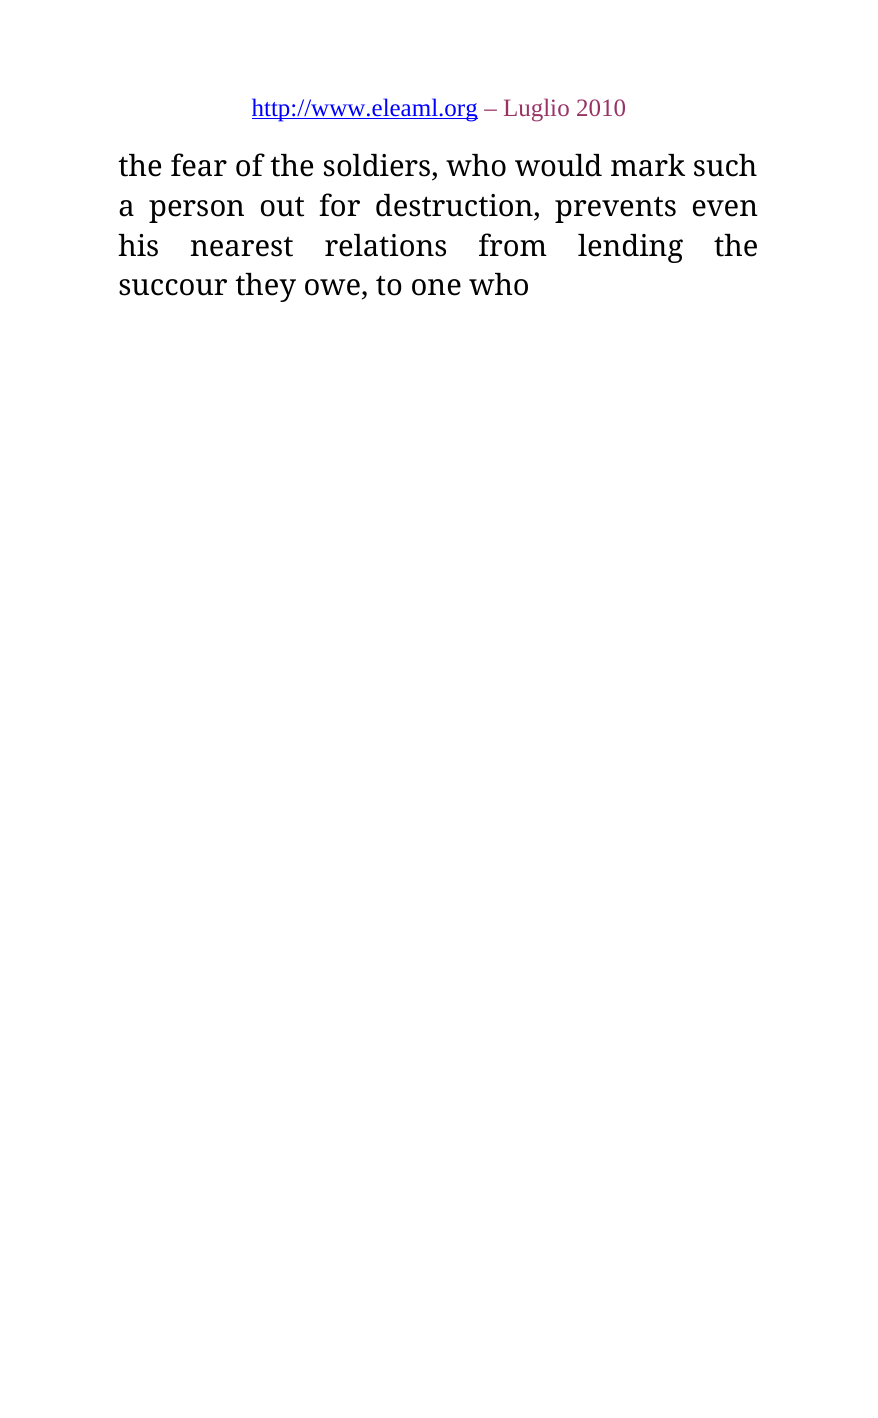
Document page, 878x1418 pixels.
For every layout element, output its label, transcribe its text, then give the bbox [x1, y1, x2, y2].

text the fear of the soldiers, who would mark such a person out for destruction, prevents even his nearest relations from lending the succour they owe, to one who [118, 146, 759, 304]
